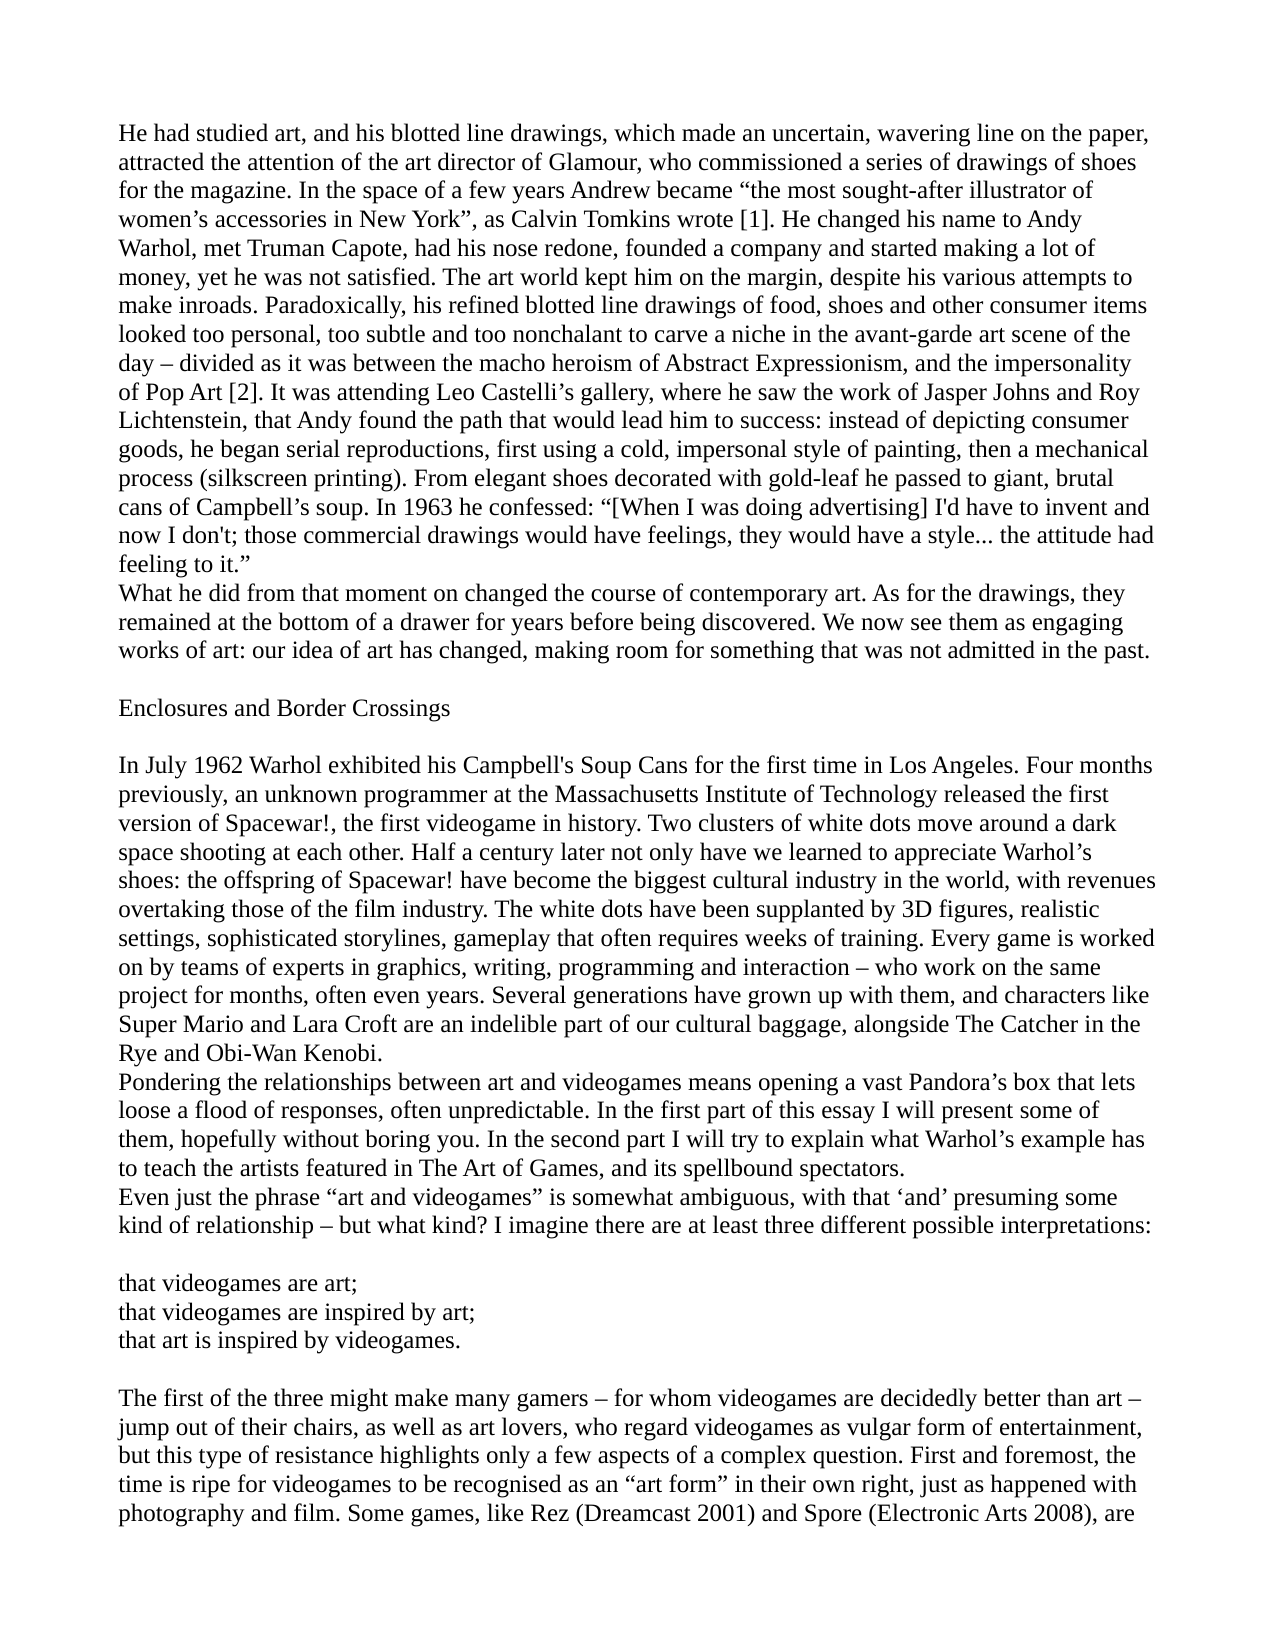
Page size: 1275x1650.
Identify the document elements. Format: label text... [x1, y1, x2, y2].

text What he did from that moment on changed the course of contemporary art. As for the drawings, they remained at the bottom of a drawer for years before being discovered. We now see them as engaging works of art: our idea of art has changed, making room for something that was not admitted in the past. [118, 578, 1157, 664]
text that videogames are art; [118, 1268, 1157, 1297]
text that videogames are inspired by art; [118, 1297, 1157, 1326]
text He had studied art, and his blotted line drawings, which made an uncertain, wavering line on the paper, attracted the attention of the art director of Glamour, who commissioned a series of drawings of shoes for the magazine. In the space of a few years Andrew became “the most sought-after illustrator of women’s accessories in New York”, as Calvin Tomkins wrote [1]. He changed his name to Andy Warhol, met Truman Capote, had his nose redone, founded a company and started making a lot of money, yet he was not satisfied. The art world kept him on the margin, despite his various attempts to make inroads. Paradoxically, his refined blotted line drawings of food, shoes and other consumer items looked too personal, too subtle and too nonchalant to carve a niche in the avant-garde art scene of the day – divided as it was between the macho heroism of Abstract Expressionism, and the impersonality of Pop Art [2]. It was attending Leo Castelli’s gallery, where he saw the work of Jasper Johns and Roy Lichtenstein, that Andy found the path that would lead him to success: instead of depicting consumer goods, he began serial reproductions, first using a cold, impersonal style of painting, then a mechanical process (silkscreen printing). From elegant shoes decorated with gold-leaf he passed to giant, brutal cans of Campbell’s soup. In 1963 he confessed: “[When I was doing advertising] I'd have to invent and now I don't; those commercial drawings would have feelings, they would have a style... the attitude had feeling to it.” [118, 118, 1157, 578]
text Pondering the relationships between art and videogames means opening a vast Pandora’s box that lets loose a flood of responses, often unpredictable. In the first part of this essay I will present some of them, hopefully without boring you. In the second part I will try to explain what Warhol’s example has to teach the artists featured in The Art of Games, and its spellbound spectators. [118, 1067, 1157, 1182]
text In July 1962 Warhol exhibited his Campbell's Soup Cans for the first time in Los Angeles. Four months previously, an unknown programmer at the Massachusetts Institute of Technology released the first version of Spacewar!, the first videogame in history. Two clusters of white dots move around a dark space shooting at each other. Half a century later not only have we learned to appreciate Warhol’s shoes: the offspring of Spacewar! have become the biggest cultural industry in the world, with revenues overtaking those of the film industry. The white dots have been supplanted by 3D figures, realistic settings, sophisticated storylines, gameplay that often requires weeks of training. Every game is worked on by teams of experts in graphics, writing, programming and interaction – who work on the same project for months, often even years. Several generations have grown up with them, and characters like Super Mario and Lara Croft are an indelible part of our cultural baggage, alongside The Catcher in the Rye and Obi-Wan Kenobi. [118, 751, 1157, 1067]
text The first of the three might make many gamers – for whom videogames are decidedly better than art – jump out of their chairs, as well as art lovers, who regard videogames as vulgar form of entertainment, but this type of resistance highlights only a few aspects of a complex question. First and foremost, the time is ripe for videogames to be recognised as an “art form” in their own right, just as happened with photography and film. Some games, like Rez (Dreamcast 2001) and Spore (Electronic Arts 2008), are [118, 1383, 1157, 1527]
text Enclosures and Border Crossings [118, 693, 1157, 722]
text that art is inspired by videogames. [118, 1326, 1157, 1354]
text Even just the phrase “art and videogames” is somewhat ambiguous, with that ‘and’ presuming some kind of relationship – but what kind? I imagine there are at least three different possible interpretations: [118, 1182, 1157, 1239]
